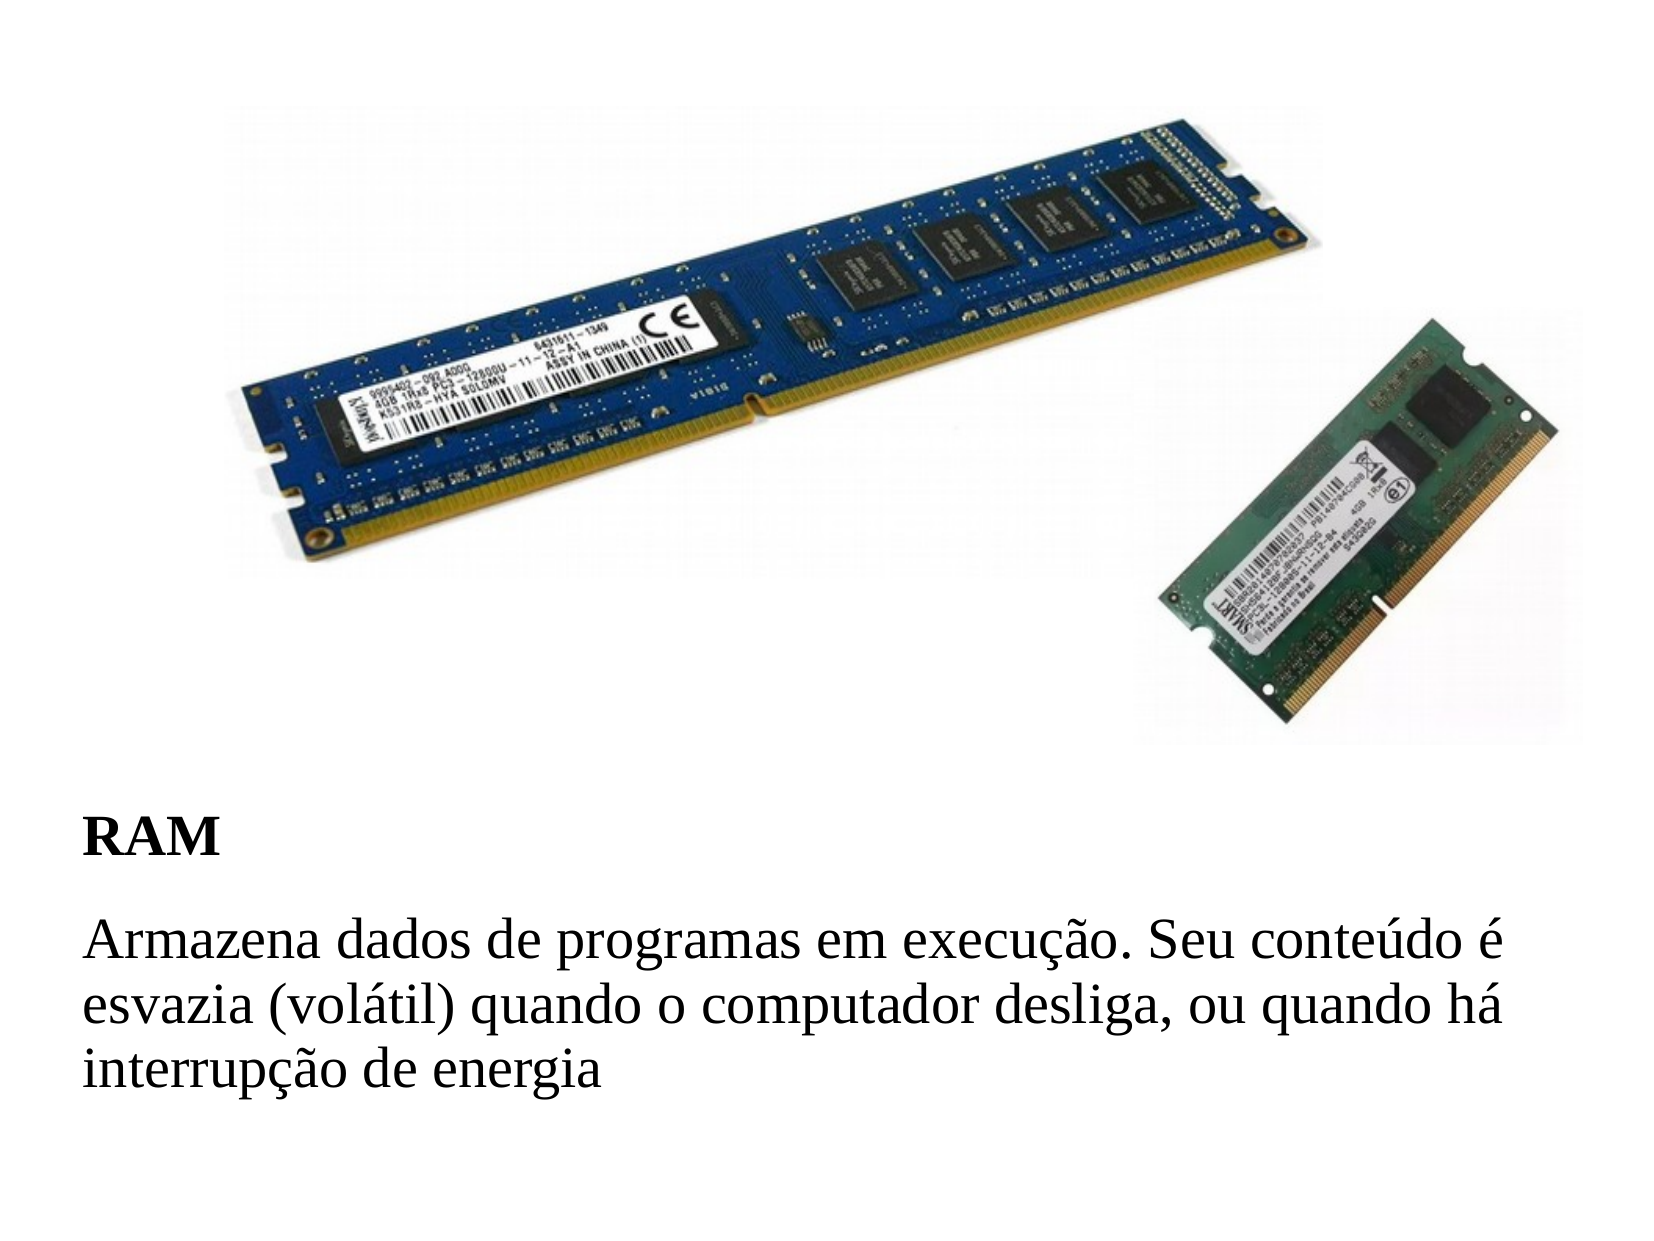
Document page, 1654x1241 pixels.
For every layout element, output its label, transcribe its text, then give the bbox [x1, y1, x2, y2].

picture [224, 106, 1583, 745]
list RAM Armazena dados de programas em execução. Seu conteúdo é esvazia (volátil) quando o computador desliga, ou quando há interrupção de energia [82, 803, 1571, 1134]
